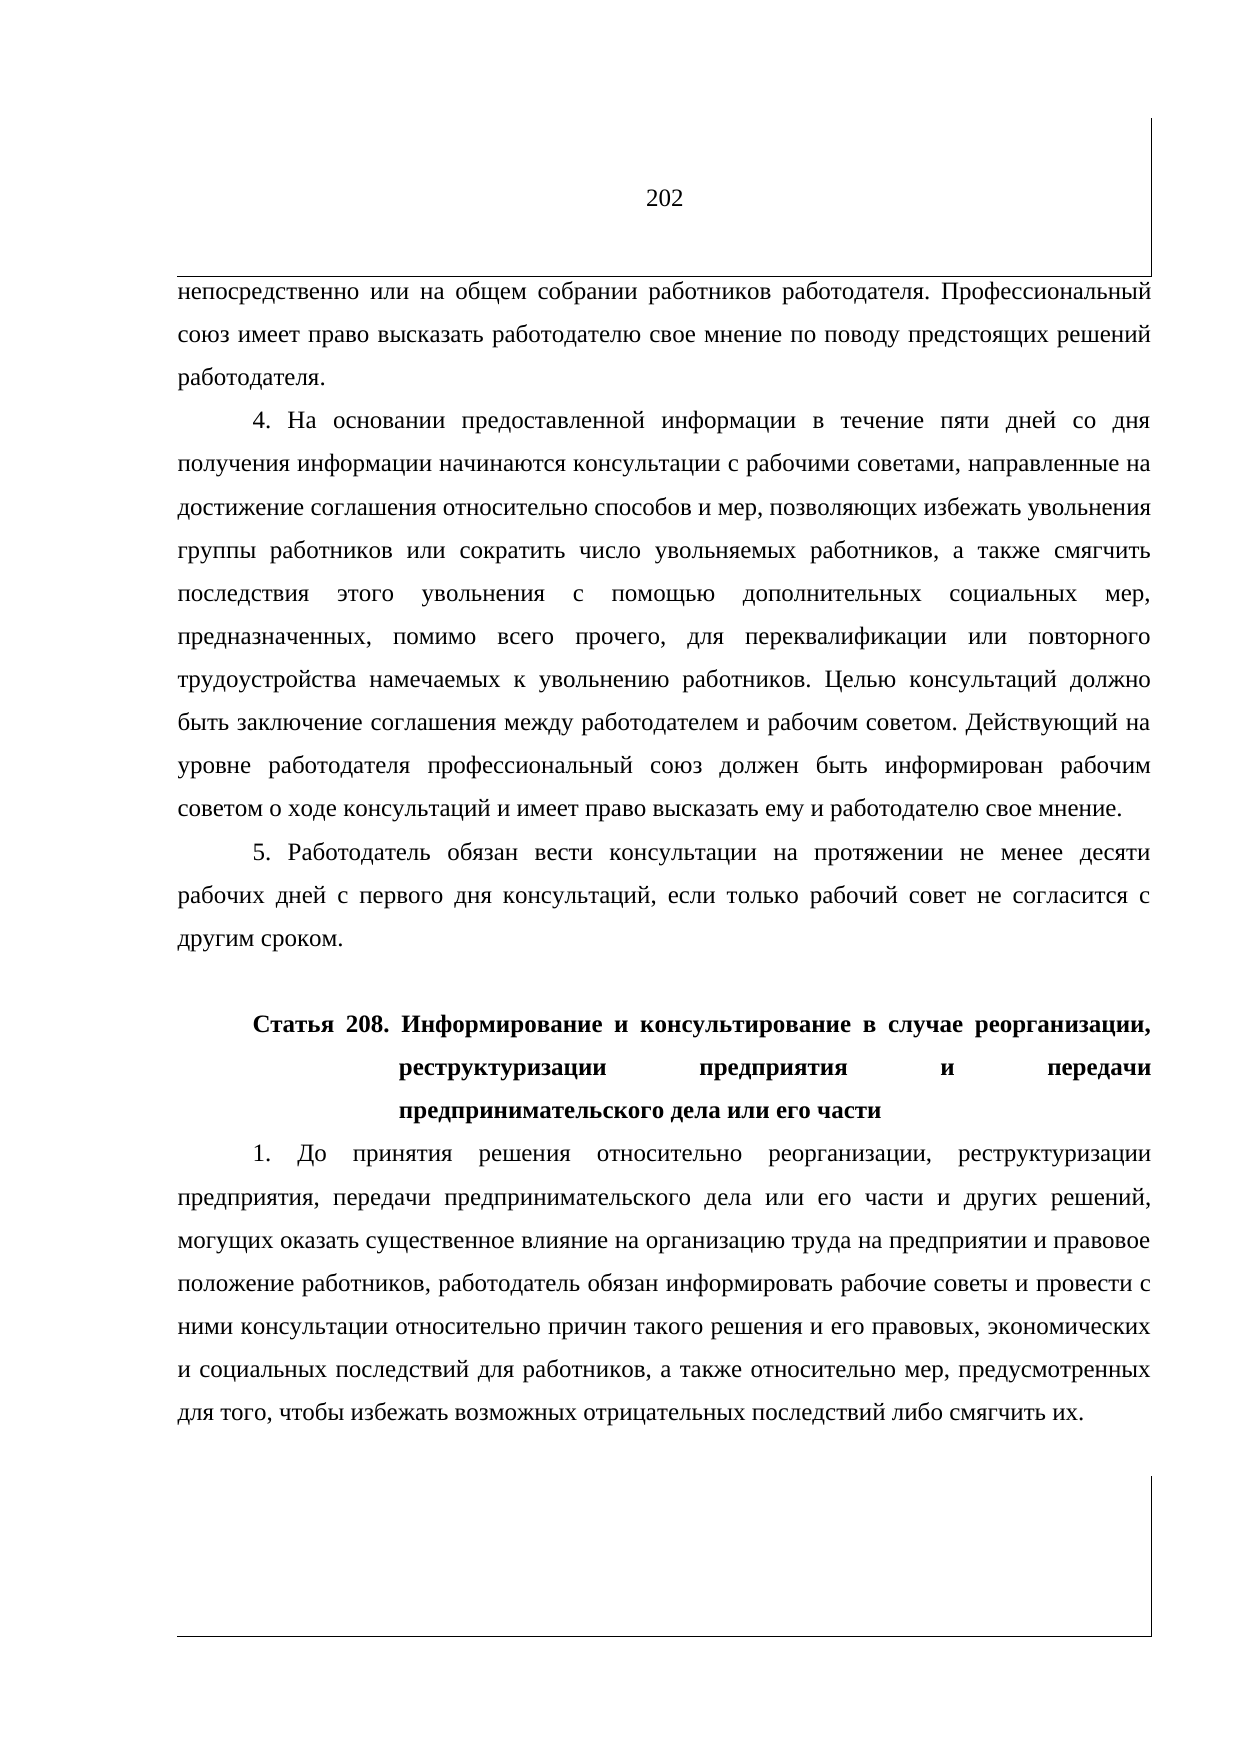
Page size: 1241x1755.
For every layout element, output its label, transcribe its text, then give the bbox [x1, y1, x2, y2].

text 5. Работодатель обязан вести консультации на протяжении не менее десяти рабочих дней с первого дня консультаций, если только рабочий совет не согласится с другим сроком. [177, 837, 1152, 952]
text 4. На основании предоставленной информации в течение пяти дней со дня получения информации начинаются консультации с рабочими советами, направленные на достижение соглашения относительно способов и мер, позволяющих избежать увольнения группы работников или сократить число увольняемых работников, а также смягчить последствия этого увольнения с помощью дополнительных социальных мер, предназначенных, помимо всего прочего, для переквалификации или повторного трудоустройства намечаемых к увольнению работников. Целью консультаций должно быть заключение соглашения между работодателем и рабочим советом. Действующий на уровне работодателя профессиональный союз должен быть информирован рабочим советом о ходе консультаций и имеет право высказать ему и работодателю свое мнение. [177, 405, 1152, 822]
text 1. До принятия решения относительно реорганизации, реструктуризации предприятия, передачи предпринимательского дела или его части и других решений, могущих оказать существенное влияние на организацию труда на предприятии и правовое положение работников, работодатель обязан информировать рабочие советы и провести с ними консультации относительно причин такого решения и его правовых, экономических и социальных последствий для работников, а также относительно мер, предусмотренных для того, чтобы избежать возможных отрицательных последствий либо смягчить их. [177, 1138, 1152, 1426]
text Статья 208. Информирование и консультирование в случае реорганизации, реструктуризации предприятия и передачи предпринимательского дела или его части [252, 1009, 1152, 1124]
text непосредственно или на общем собрании работников работодателя. Профессиональный союз имеет право высказать работодателю свое мнение по поводу предстоящих решений работодателя. [177, 276, 1152, 391]
